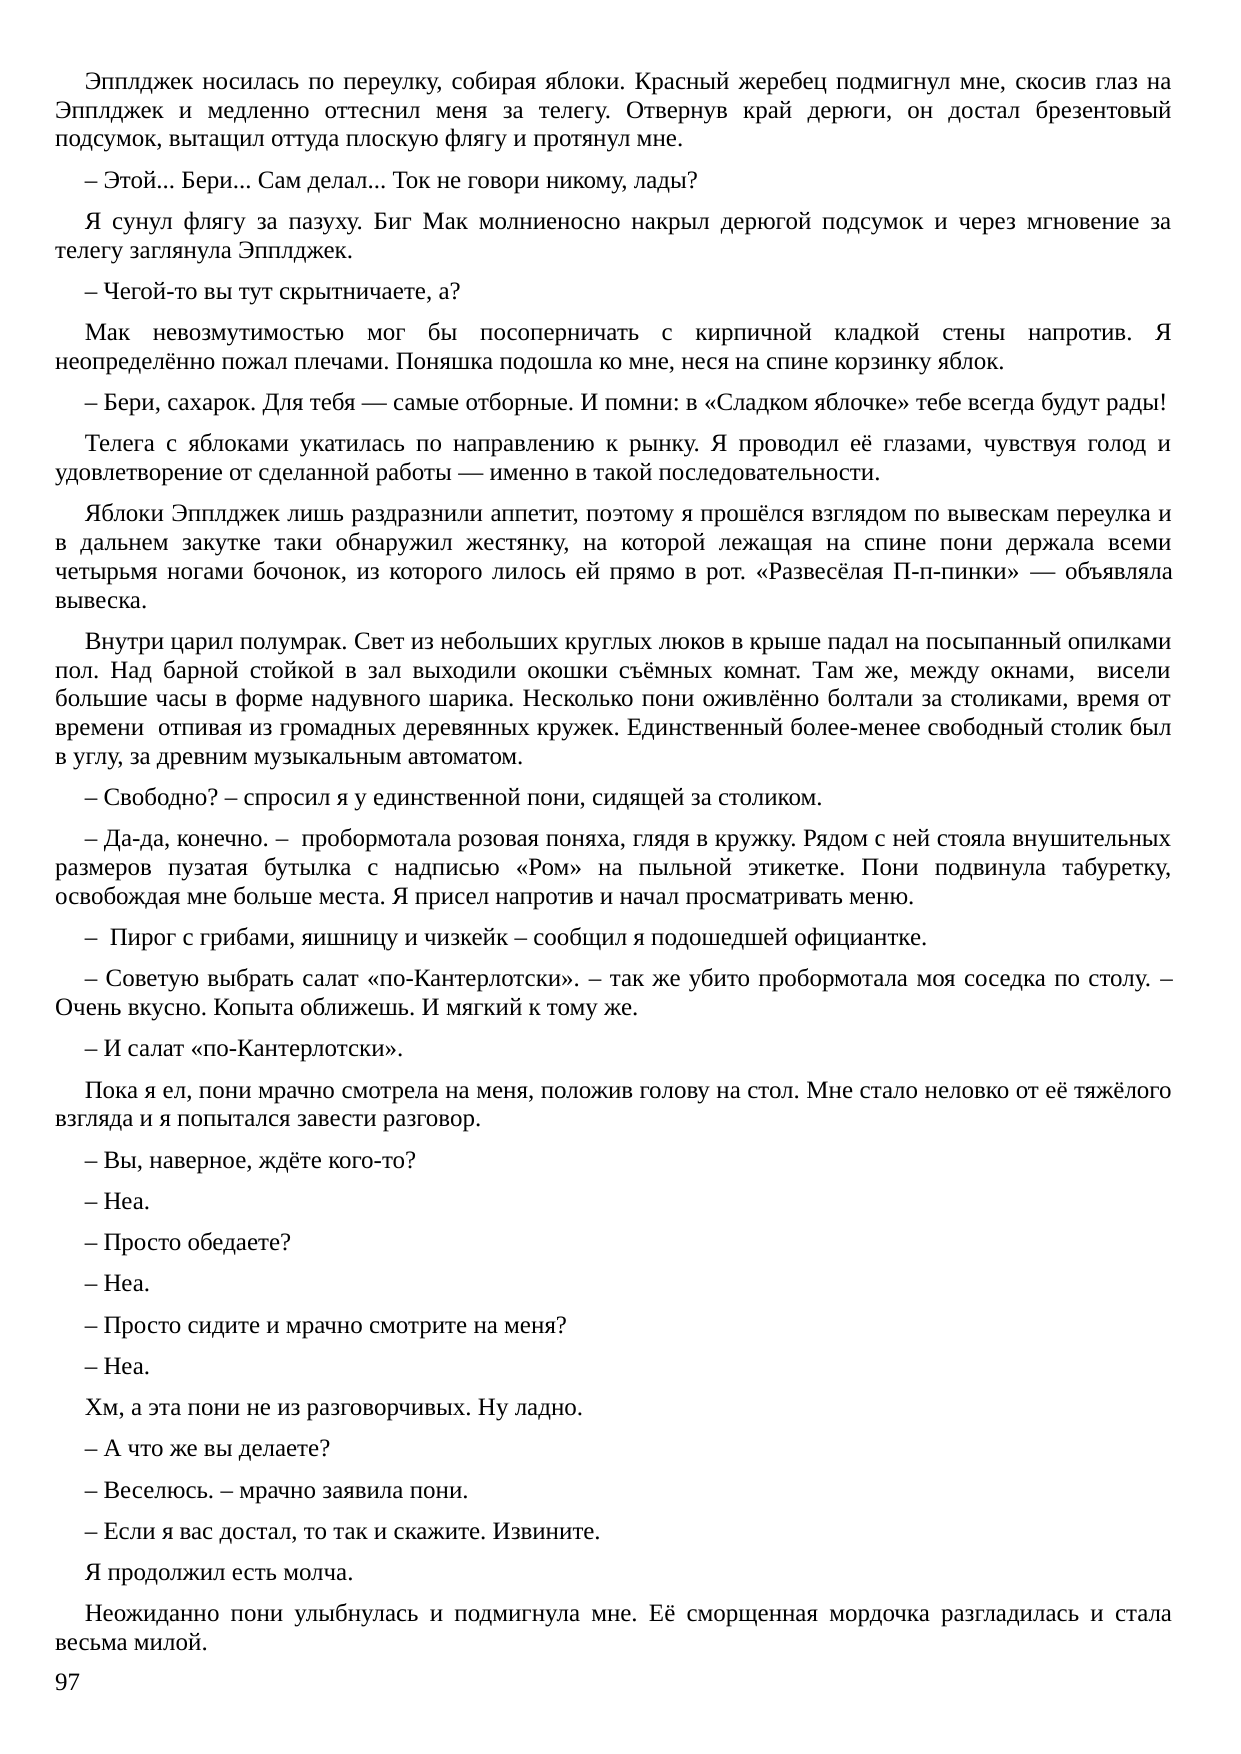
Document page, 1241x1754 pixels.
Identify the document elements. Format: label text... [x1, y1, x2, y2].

text Яблоки Эпплджек лишь раздразнили аппетит, поэтому я прошёлся взглядом по вывескам переулка и в дальнем закутке таки обнаружил жестянку, на которой лежащая на спине пони держала всеми четырьмя ногами бочонок, из которого лилось ей прямо в рот. «Развесёлая П-п-пинки» — объявляла вывеска. [55, 498, 1173, 613]
text Эпплджек носилась по переулку, собирая яблоки. Красный жеребец подмигнул мне, скосив глаз на Эпплджек и медленно оттеснил меня за телегу. Отвернув край дерюги, он достал брезентовый подсумок, вытащил оттуда плоскую флягу и протянул мне. [55, 66, 1173, 152]
text – Неа. [55, 1351, 1173, 1380]
text – Свободно? – спросил я у единственной пони, сидящей за столиком. [55, 782, 1173, 811]
text – Бери, сахарок. Для тебя — самые отборные. И помни: в «Сладком яблочке» тебе всегда будут рады! [55, 387, 1173, 416]
text Неожиданно пони улыбнулась и подмигнула мне. Её сморщенная мордочка разгладилась и стала весьма милой. [55, 1598, 1173, 1656]
text – Просто сидите и мрачно смотрите на меня? [55, 1310, 1173, 1338]
text – Да-да, конечно. – пробормотала розовая поняха, глядя в кружку. Рядом с ней стояла внушительных размеров пузатая бутылка с надписью «Ром» на пыльной этикетке. Пони подвинула табуретку, освобождая мне больше места. Я присел напротив и начал просматривать меню. [55, 823, 1173, 910]
text – Советую выбрать салат «по-Кантерлотски». – так же убито пробормотала моя соседка по столу. – Очень вкусно. Копыта оближешь. И мягкий к тому же. [55, 963, 1173, 1021]
text – Неа. [55, 1186, 1173, 1215]
text – Пирог с грибами, яишницу и чизкейк – сообщил я подошедшей официантке. [55, 922, 1173, 951]
text Внутри царил полумрак. Свет из небольших круглых люков в крыше падал на посыпанный опилками пол. Над барной стойкой в зал выходили окошки съёмных комнат. Там же, между окнами, висели большие часы в форме надувного шарика. Несколько пони оживлённо болтали за столиками, время от времени отпивая из громадных деревянных кружек. Единственный более-менее свободный столик был в углу, за древним музыкальным автоматом. [55, 626, 1173, 770]
text Я сунул флягу за пазуху. Биг Мак молниеносно накрыл дерюгой подсумок и через мгновение за телегу заглянула Эпплджек. [55, 206, 1173, 263]
text – Просто обедаете? [55, 1227, 1173, 1256]
text – И салат «по-Кантерлотски». [55, 1033, 1173, 1062]
text – Веселюсь. – мрачно заявила пони. [55, 1475, 1173, 1503]
text – Неа. [55, 1268, 1173, 1297]
text Мак невозмутимостью мог бы посоперничать с кирпичной кладкой стены напротив. Я неопределённо пожал плечами. Поняшка подошла ко мне, неся на спине корзинку яблок. [55, 317, 1173, 375]
text – Чегой-то вы тут скрытничаете, а? [55, 276, 1173, 305]
text – Если я вас достал, то так и скажите. Извините. [55, 1516, 1173, 1545]
text – Вы, наверное, ждёте кого-то? [55, 1145, 1173, 1173]
text Пока я ел, пони мрачно смотрела на меня, положив голову на стол. Мне стало неловко от её тяжёлого взгляда и я попытался завести разговор. [55, 1075, 1173, 1132]
text Хм, а эта пони не из разговорчивых. Ну ладно. [55, 1392, 1173, 1421]
text – Этой... Бери... Сам делал... Ток не говори никому, лады? [55, 165, 1173, 193]
text – А что же вы делаете? [55, 1433, 1173, 1462]
text Телега с яблоками укатилась по направлению к рынку. Я проводил её глазами, чувствуя голод и удовлетворение от сделанной работы — именно в такой последовательности. [55, 428, 1173, 486]
text Я продолжил есть молча. [55, 1557, 1173, 1586]
